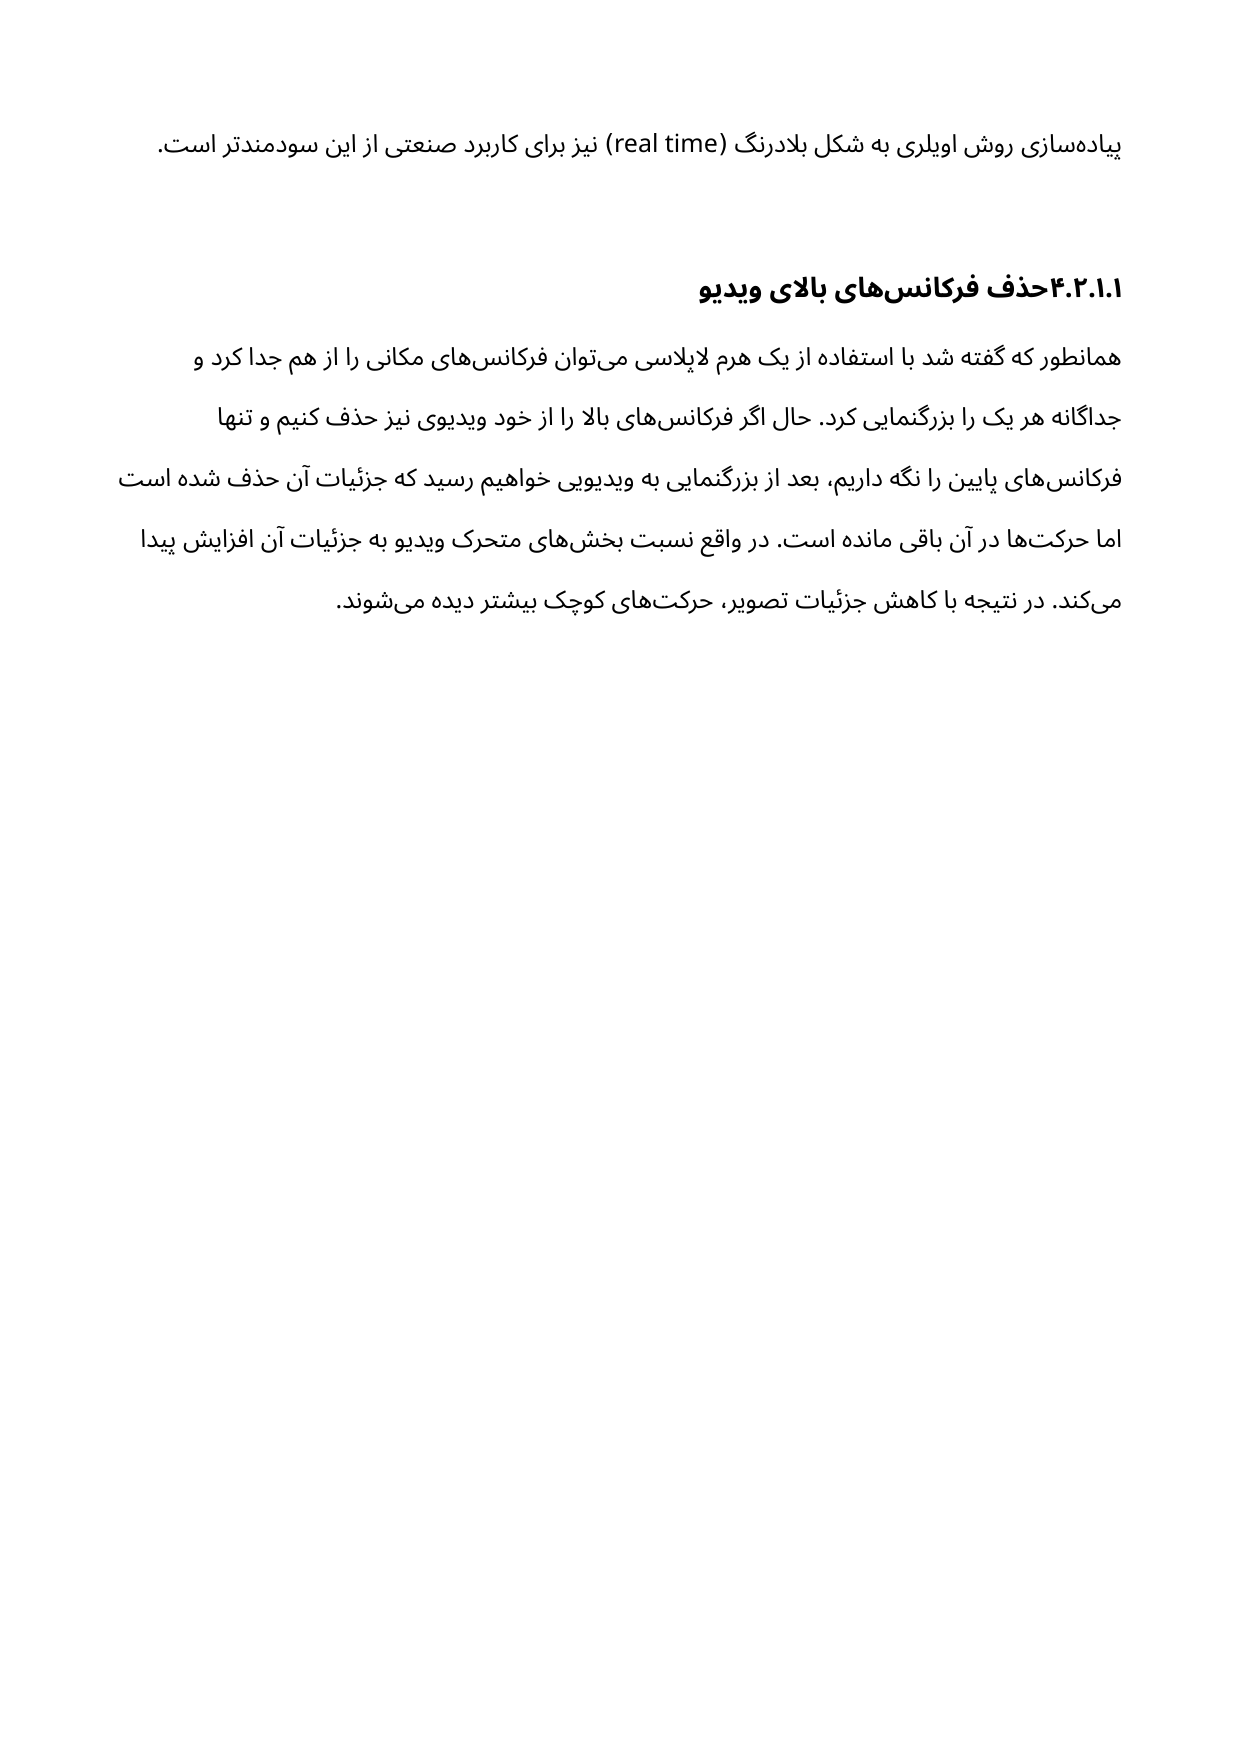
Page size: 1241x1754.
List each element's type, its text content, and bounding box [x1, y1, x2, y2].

text همانطور که گفته شد با استفاده از یک هرم لاپلاسی می‌توان فرکانس‌های مکانی را از هم جدا کرد و جداگانه هر یک را بزرگنمایی کرد. حال اگر فرکانس‌های بالا را از خود ویدیوی نیز حذف کنیم و تنها فرکانس‌های پایین را نگه داریم، بعد از بزرگنمایی به ویدیویی خواهیم رسید که جزئیات آن حذف شده است اما حرکت‌ها در آن باقی مانده است. در واقع نسبت بخش‌های متحرک ویدیو به جزئیات آن افزایش پیدا می‌کند. در نتیجه با کاهش جزئیات تصویر، حرکت‌های کوچک بیشتر دیده می‌شوند. [118, 331, 1122, 626]
subtitle حذف فرکانس‌های بالای ویدیو [118, 260, 1122, 318]
text پیاده‌سازی روش اویلری به شکل بلادرنگ (real time) نیز برای کاربرد صنعتی از این سودمندتر است. [118, 118, 1122, 171]
